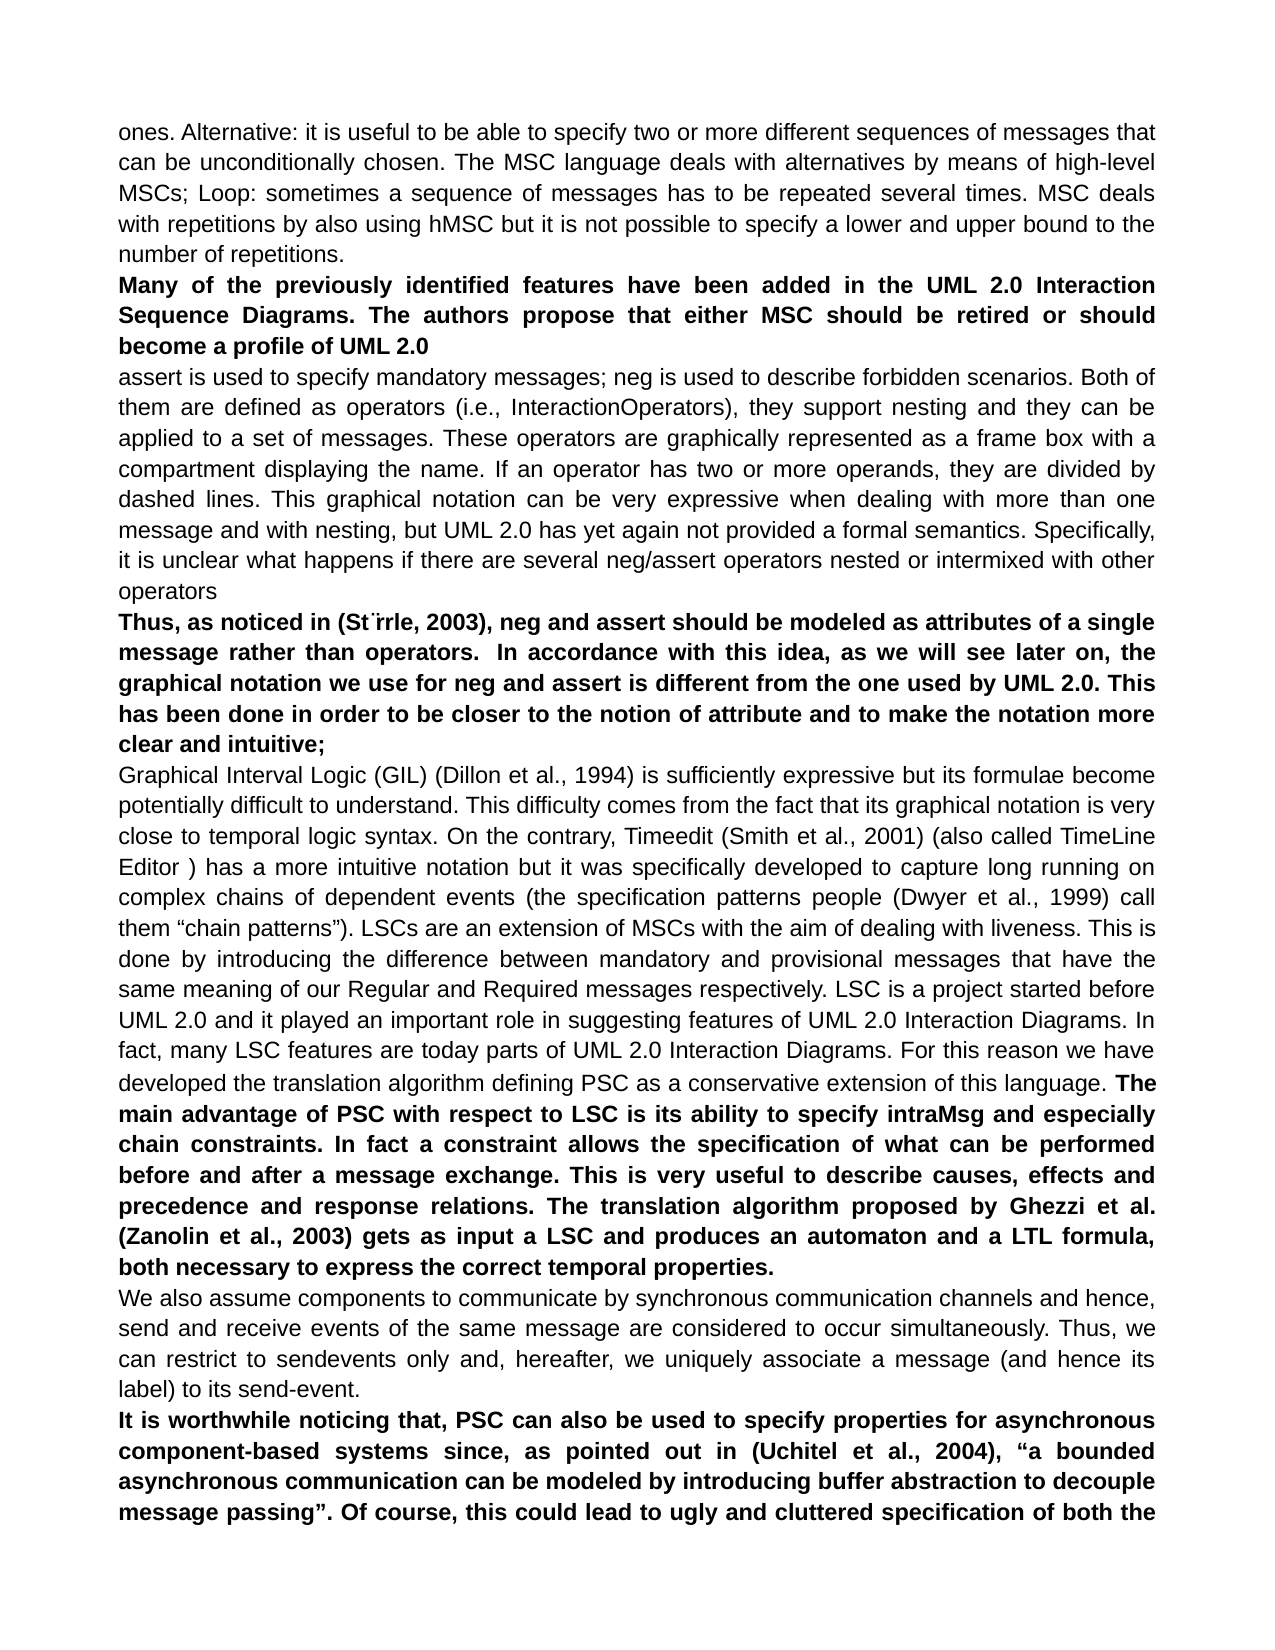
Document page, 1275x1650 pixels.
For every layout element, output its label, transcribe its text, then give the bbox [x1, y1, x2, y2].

text assert is used to specify mandatory messages; neg is used to describe forbidden scenarios. Both of them are defined as operators (i.e., InteractionOperators), they support nesting and they can be applied to a set of messages. These operators are graphically represented as a frame box with a compartment displaying the name. If an operator has two or more operands, they are divided by dashed lines. This graphical notation can be very expressive when dealing with more than one message and with nesting, but UML 2.0 has yet again not provided a formal semantics. Specifically, it is unclear what happens if there are several neg/assert operators nested or intermixed with other operators [118, 363, 1157, 604]
text We also assume components to communicate by synchronous communication channels and hence, send and receive events of the same message are considered to occur simultaneously. Thus, we can restrict to sendevents only and, hereafter, we uniquely associate a message (and hence its label) to its send-event. [118, 1284, 1157, 1403]
text It is worthwhile noticing that, PSC can also be used to specify properties for asynchronous component-based systems since, as pointed out in (Uchitel et al., 2004), “a bounded asynchronous communication can be modeled by introducing buffer abstraction to decouple message passing”. Of course, this could lead to ugly and cluttered specification of both the [118, 1406, 1157, 1525]
text Graphical Interval Logic (GIL) (Dillon et al., 1994) is sufficiently expressive but its formulae become potentially difficult to understand. This difficulty comes from the fact that its graphical notation is very close to temporal logic syntax. On the contrary, Timeedit (Smith et al., 2001) (also called TimeLine Editor ) has a more intuitive notation but it was specifically developed to capture long running on complex chains of dependent events (the specification patterns people (Dwyer et al., 1999) call them “chain patterns”). LSCs are an extension of MSCs with the aim of dealing with liveness. This is done by introducing the difference between mandatory and provisional messages that have the same meaning of our Regular and Required messages respectively. LSC is a project started before UML 2.0 and it played an important role in suggesting features of UML 2.0 Interaction Diagrams. In fact, many LSC features are today parts of UML 2.0 Interaction Diagrams. For this reason we have developed the translation algorithm defining PSC as a conservative extension of this language. The main advantage of PSC with respect to LSC is its ability to specify intraMsg and especially chain constraints. In fact a constraint allows the specification of what can be performed before and after a message exchange. This is very useful to describe causes, effects and precedence and response relations. The translation algorithm proposed by Ghezzi et al. (Zanolin et al., 2003) gets as input a LSC and produces an automaton and a LTL formula, both necessary to express the correct temporal properties. [118, 761, 1157, 1280]
text ones. Alternative: it is useful to be able to specify two or more different sequences of messages that can be unconditionally chosen. The MSC language deals with alternatives by means of high-level MSCs; Loop: sometimes a sequence of messages has to be repeated several times. MSC deals with repetitions by also using hMSC but it is not possible to specify a lower and upper bound to the number of repetitions. [118, 118, 1157, 267]
text Many of the previously identified features have been added in the UML 2.0 Interaction Sequence Diagrams. The authors propose that either MSC should be retired or should become a profile of UML 2.0 [118, 271, 1157, 359]
text Thus, as noticed in (St ̈rrle, 2003), neg and assert should be modeled as attributes of a single message rather than operators. In accordance with this idea, as we will see later on, the graphical notation we use for neg and assert is different from the one used by UML 2.0. This has been done in order to be closer to the notion of attribute and to make the notation more clear and intuitive; [118, 608, 1157, 757]
